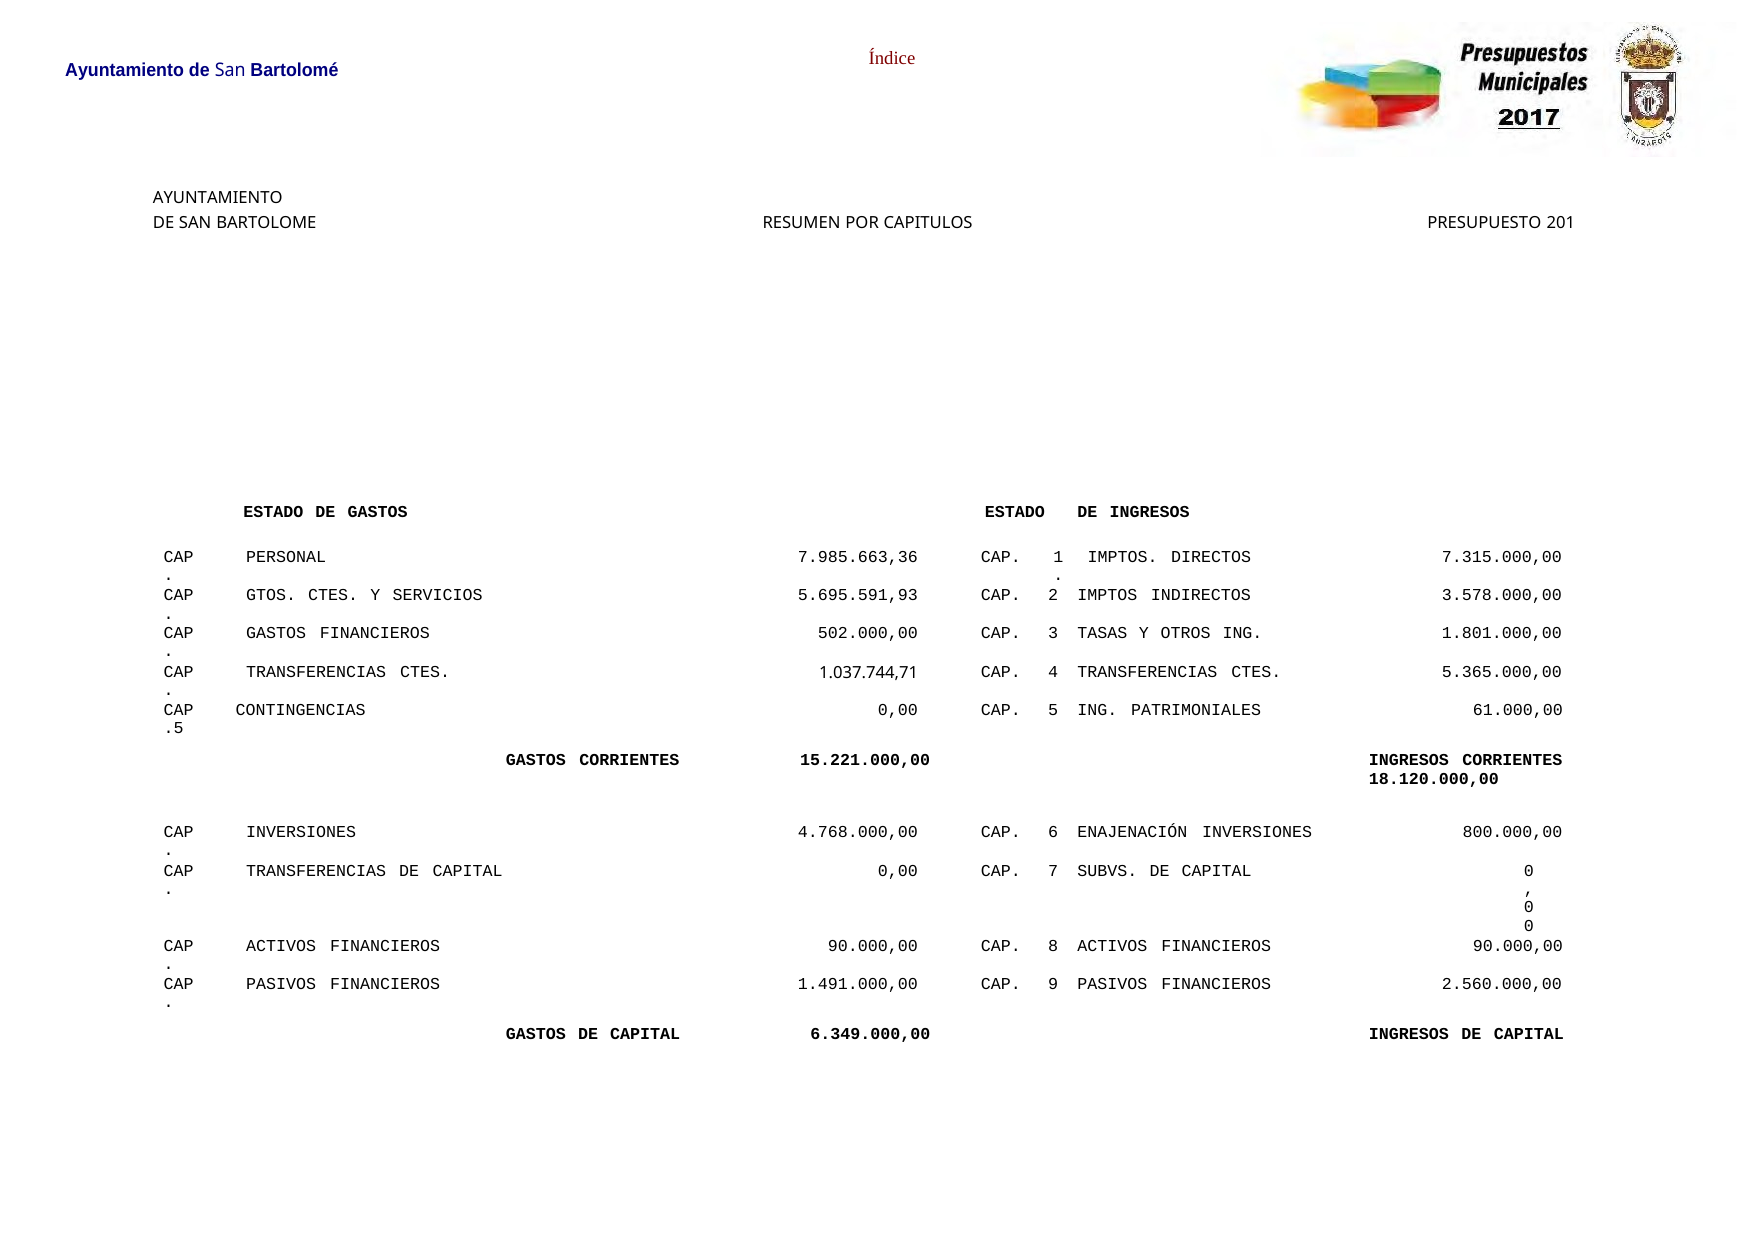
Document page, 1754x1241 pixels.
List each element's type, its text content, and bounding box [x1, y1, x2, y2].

table_cell 5.695.591,93 [562, 584, 953, 623]
table_cell CONTINGENCIAS [224, 699, 562, 739]
table_cell GTOS. CTES. Y SERVICIOS [224, 584, 562, 623]
table_cell [213, 535, 224, 584]
table_cell ACTIVOS FINANCIEROS [1066, 935, 1346, 973]
table_cell PASIVOS FINANCIEROS [224, 974, 562, 1013]
table_cell SUBVS. DE CAPITAL [1066, 860, 1346, 935]
table_cell 4 [1037, 660, 1066, 699]
table_cell GASTOS CORRIENTES [131, 739, 764, 794]
text AYUNTAMIENTO [153, 185, 1748, 208]
table_cell CAP. [131, 935, 213, 973]
table_cell 90.000,00 [1346, 935, 1596, 973]
table_cell INGRESOS DE CAPITAL [1346, 1013, 1596, 1045]
table_cell 3 [1037, 623, 1066, 660]
table_cell PERSONAL [224, 535, 562, 584]
table_cell TRANSFERENCIAS CTES. [1066, 660, 1346, 699]
table_cell 8 [1037, 935, 1066, 973]
table_cell TRANSFERENCIAS DE CAPITAL [224, 860, 562, 935]
table_cell CAP. [953, 584, 1037, 623]
table_cell 0,00 [562, 699, 953, 739]
table_cell [213, 794, 224, 859]
table_cell CAP. [953, 860, 1037, 935]
table_cell 6 [1037, 794, 1066, 859]
table_header [1346, 503, 1596, 535]
table_cell IMPTOS INDIRECTOS [1066, 584, 1346, 623]
table_cell [213, 584, 224, 623]
table_cell IMPTOS. DIRECTOS [1066, 535, 1346, 584]
table_cell CAP. [953, 935, 1037, 973]
table_cell 1.037.744,71 [562, 660, 953, 699]
table_cell 3.578.000,00 [1346, 584, 1596, 623]
table_cell CAP. [953, 974, 1037, 1013]
table_cell CAP. [131, 660, 213, 699]
table_cell 1. [1037, 535, 1066, 584]
table_cell 0,00 [562, 860, 953, 935]
table_cell 7.985.663,36 [562, 535, 953, 584]
table_cell ACTIVOS FINANCIEROS [224, 935, 562, 973]
table_cell CAP. [953, 623, 1037, 660]
table_cell 7 [1037, 860, 1066, 935]
table_cell 502.000,00 [562, 623, 953, 660]
table_cell 1.801.000,00 [1346, 623, 1596, 660]
table_cell [213, 623, 224, 660]
table_cell CAP. [131, 623, 213, 660]
table_cell TASAS Y OTROS ING. [1066, 623, 1346, 660]
table_cell 15.221.000,00 [765, 739, 1346, 794]
table_cell 9 [1037, 974, 1066, 1013]
table_cell 5 [1037, 699, 1066, 739]
table_cell CAP.5 [131, 699, 213, 739]
table_cell TRANSFERENCIAS CTES. [224, 660, 562, 699]
picture [1260, 22, 1737, 157]
table_cell CAP. [131, 794, 213, 859]
table_cell INVERSIONES [224, 794, 562, 859]
table_cell CAP. [953, 794, 1037, 859]
table_cell [213, 974, 224, 1013]
table_cell [213, 935, 224, 973]
text Ayuntamiento de San Bartolomé Índice [65, 47, 1260, 82]
table_cell CAP. [131, 974, 213, 1013]
table_cell CAP. [953, 660, 1037, 699]
table_cell 2 [1037, 584, 1066, 623]
table_cell 0,00 [1346, 860, 1596, 935]
table_cell 2.560.000,00 [1346, 974, 1596, 1013]
table_cell GASTOS DE CAPITAL [131, 1013, 764, 1045]
table_header DE INGRESOS [1066, 503, 1346, 535]
table_cell [213, 699, 224, 739]
text DE SAN BARTOLOME RESUMEN POR CAPITULOS PRESUPUESTO 201 [153, 210, 1748, 233]
table_cell ENAJENACIÓN INVERSIONES [1066, 794, 1346, 859]
table_cell 90.000,00 [562, 935, 953, 973]
table_header ESTADO DE GASTOS [131, 503, 764, 535]
table_cell ING. PATRIMONIALES [1066, 699, 1346, 739]
table_cell 7.315.000,00 [1346, 535, 1596, 584]
table_cell 1.491.000,00 [562, 974, 953, 1013]
table_cell PASIVOS FINANCIEROS [1066, 974, 1346, 1013]
table_header ESTADO [765, 503, 1066, 535]
table_cell CAP. [131, 860, 213, 935]
table_cell 6.349.000,00 [765, 1013, 1346, 1045]
table_cell CAP. [131, 584, 213, 623]
table_cell 5.365.000,00 [1346, 660, 1596, 699]
table_cell [213, 660, 224, 699]
table_cell GASTOS FINANCIEROS [224, 623, 562, 660]
table_cell [213, 860, 224, 935]
table_cell 800.000,00 [1346, 794, 1596, 859]
table_cell CAP. [953, 535, 1037, 584]
table_cell CAP. [131, 535, 213, 584]
table_cell 4.768.000,00 [562, 794, 953, 859]
table_cell CAP. [953, 699, 1037, 739]
table_cell INGRESOS CORRIENTES 18.120.000,00 [1346, 739, 1596, 794]
table_cell 61.000,00 [1346, 699, 1596, 739]
